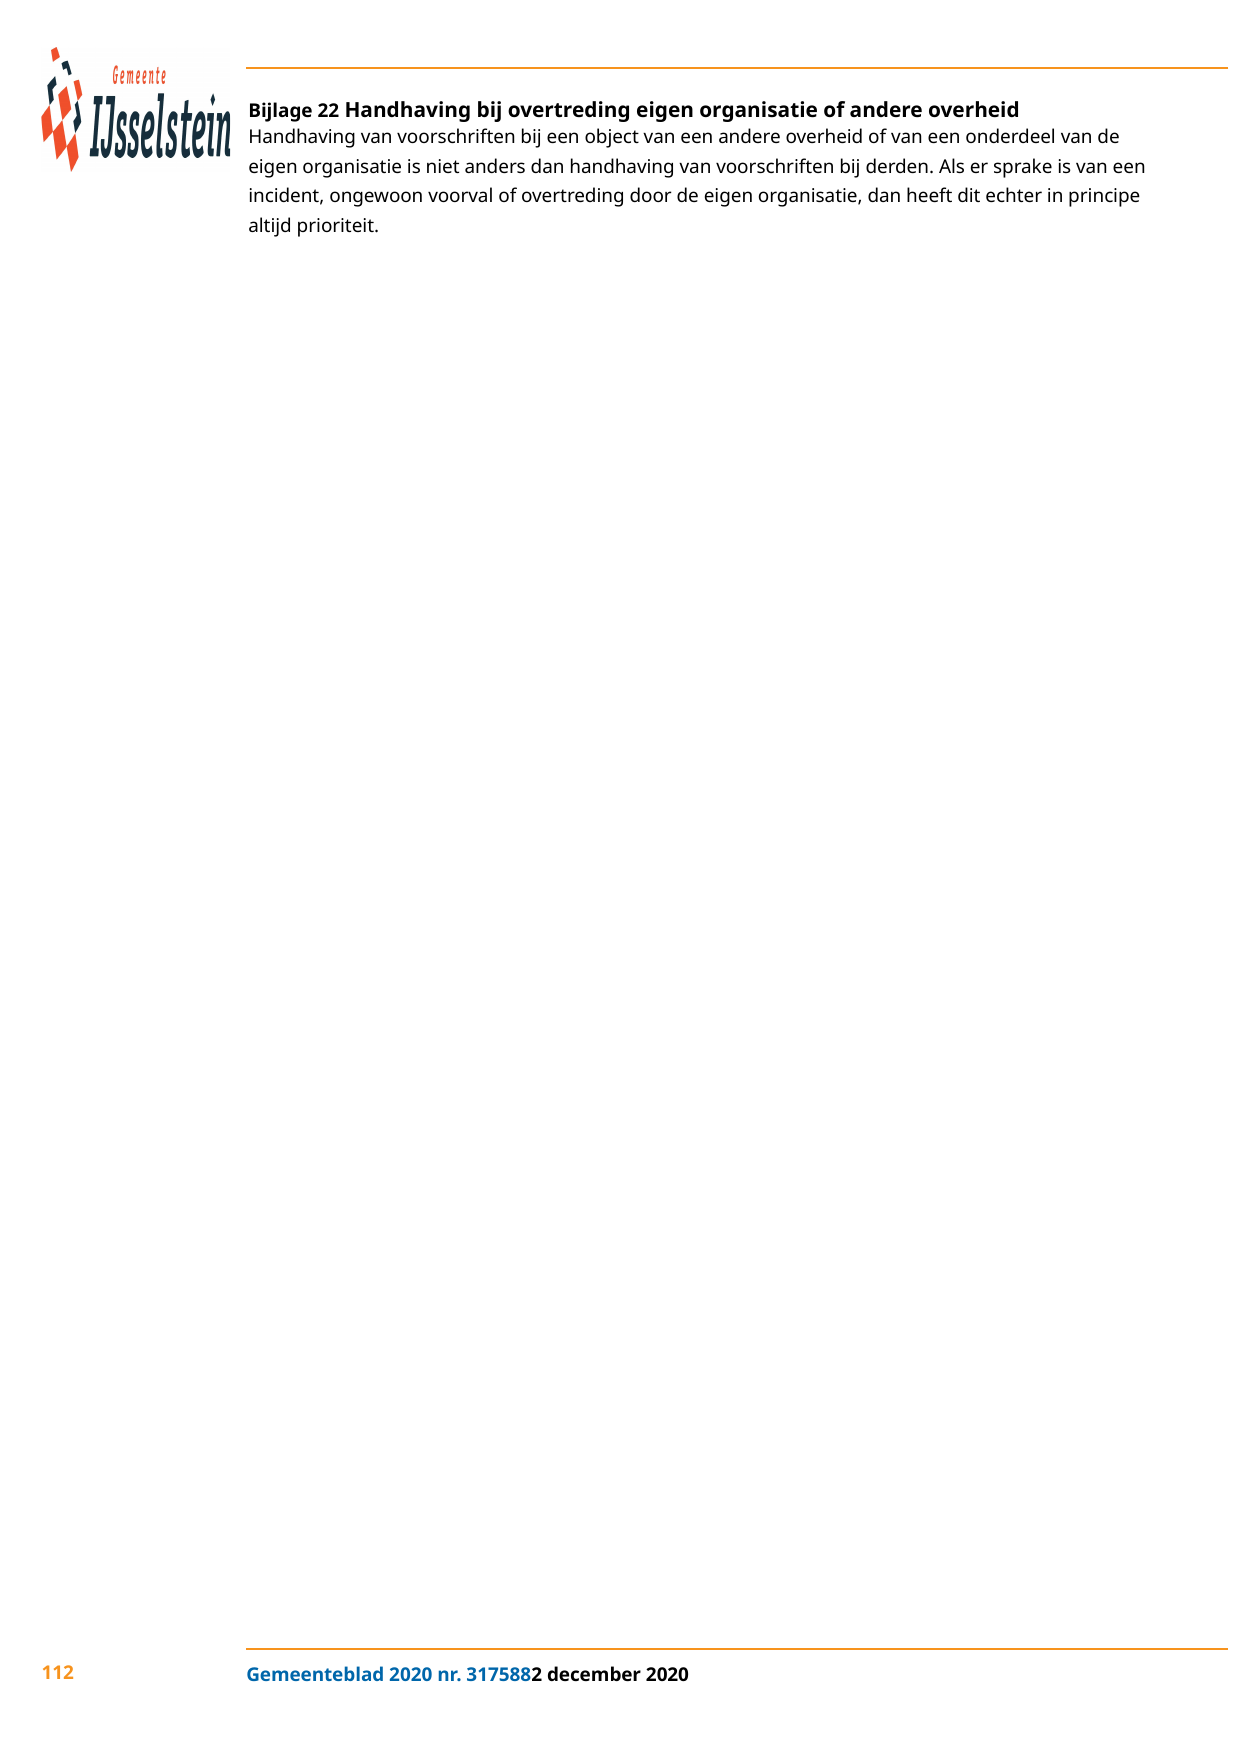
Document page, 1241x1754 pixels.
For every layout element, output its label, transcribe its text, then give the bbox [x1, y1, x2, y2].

text Handhaving van voorschriften bij een object van een andere overheid of van een onderdeel van de eigen organisatie is niet anders dan handhaving van voorschriften bij derden. Als er sprake is van een incident, ongewoon voorval of overtreding door de eigen organisatie, dan heeft dit echter in principe altijd prioriteit. [248, 123, 1152, 238]
text Bijlage 22 Handhaving bij overtreding eigen organisatie of andere overheid [248, 95, 1152, 123]
picture [41, 47, 231, 172]
